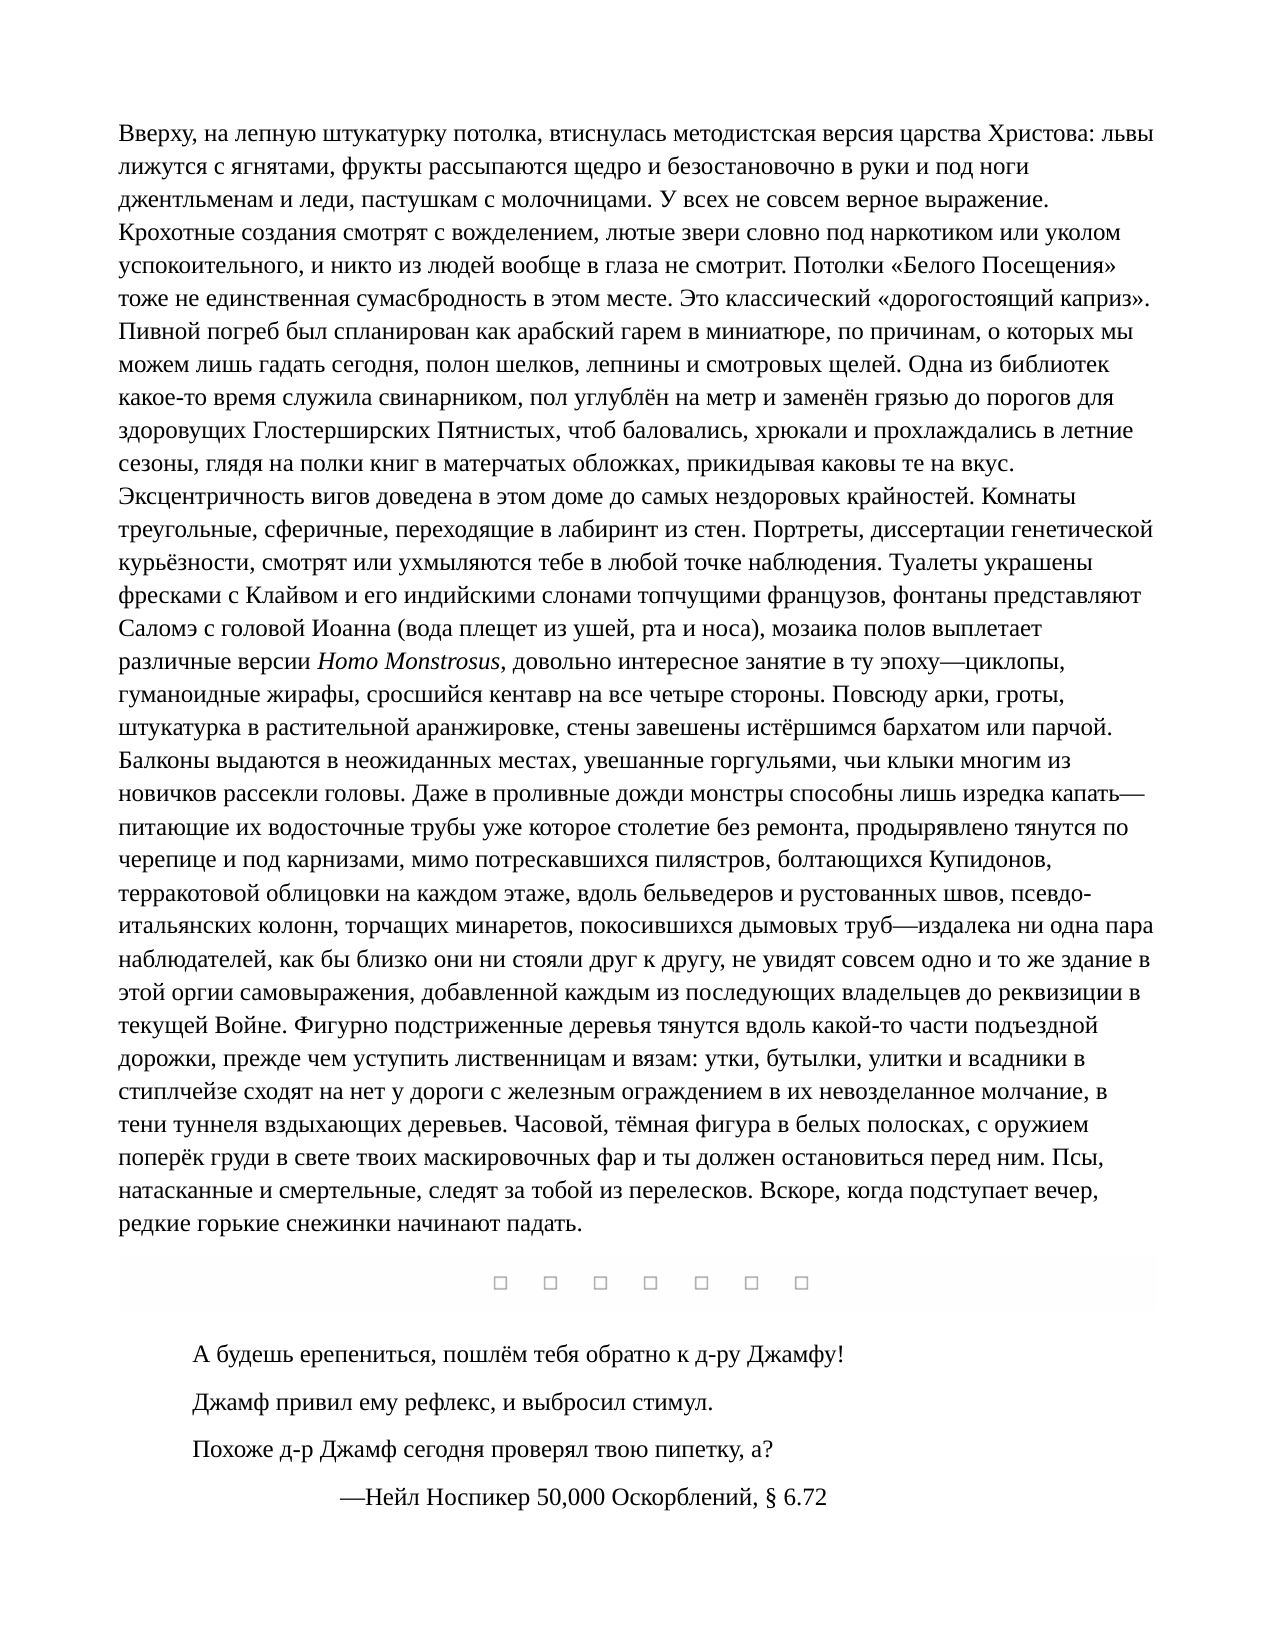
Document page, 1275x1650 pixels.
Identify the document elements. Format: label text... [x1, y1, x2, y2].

text Вверху, на лепную штукатурку потолка, втиснулась методистская версия царства Христова: львы лижутся с ягнятами, фрукты рассыпаются щедро и безостановочно в руки и под ноги джентльменам и леди, пастушкам с молочницами. У всех не совсем верное выражение. Крохотные создания смотрят с вожделением, лютые звери словно под наркотиком или уколом успокоительного, и никто из людей вообще в глаза не смотрит. Потолки «Белого Посещения» тоже не единственная сумасбродность в этом месте. Это классический «дорогостоящий каприз». Пивной погреб был спланирован как арабский гарем в миниатюре, по причинам, о которых мы можем лишь гадать сегодня, полон шелков, лепнины и смотровых щелей. Одна из библиотек какое-то время служила свинарником, пол углублён на метр и заменён грязью до порогов для здоровущих Глостерширских Пятнистых, чтоб баловались, хрюкали и прохлаждались в летние сезоны, глядя на полки книг в матерчатых обложках, прикидывая каковы те на вкус. Эксцентричность вигов доведена в этом доме до самых нездоровых крайностей. Комнаты треугольные, сферичные, переходящие в лабиринт из стен. Портреты, диссертации генетической курьёзности, смотрят или ухмыляются тебе в любой точке наблюдения. Туалеты украшены фресками с Клайвом и его индийскими слонами топчущими французов, фонтаны представляют Саломэ с головой Иоанна (вода плещет из ушей, рта и носа), мозаика полов выплетает различные версии Homo Monstrosus, довольно интересное занятие в ту эпоху—циклопы, гуманоидные жирафы, сросшийся кентавр на все четыре стороны. Повсюду арки, гроты, штукатурка в растительной аранжировке, стены завешены истёршимся бархатом или парчой. Балконы выдаются в неожиданных местах, увешанные горгульями, чьи клыки многим из новичков рассекли головы. Даже в проливные дожди монстры способны лишь изредка капать—питающие их водосточные трубы уже которое столетие без ремонта, продырявлено тянутся по черепице и под карнизами, мимо потрескавшихся пилястров, болтающихся Купидонов, терракотовой облицовки на каждом этаже, вдоль бельведеров и рустованных швов, псевдо-итальянских колонн, торчащих минаретов, покосившихся дымовых труб—издалека ни одна пара наблюдателей, как бы близко они ни стояли друг к другу, не увидят совсем одно и то же здание в этой оргии самовыражения, добавленной каждым из последующих владельцев до реквизиции в текущей Войне. Фигурно подстриженные деревья тянутся вдоль какой-то части подъездной дорожки, прежде чем уступить лиственницам и вязам: утки, бутылки, улитки и всадники в стиплчейзе сходят на нет у дороги с железным ограждением в их невозделанное молчание, в тени туннеля вздыхающих деревьев. Часовой, тёмная фигура в белых полосках, с оружием поперёк груди в свете твоих маскировочных фар и ты должен остановиться перед ним. Псы, натасканные и смертельные, следят за тобой из перелесков. Вскоре, когда подступает вечер, редкие горькие снежинки начинают падать. [118, 118, 1157, 1237]
text Джамф привил ему рефлекс, и выбросил стимул. [192, 1387, 1157, 1415]
text —Нейл Носпикер 50,000 Оскорблений, § 6.72 [340, 1482, 1157, 1511]
text Похоже д-р Джамф сегодня проверял твою пипетку, а? [192, 1434, 1157, 1463]
text А будешь ерепениться, пошлём тебя обратно к д-ру Джамфу! [192, 1339, 1157, 1368]
picture [118, 1255, 1157, 1311]
